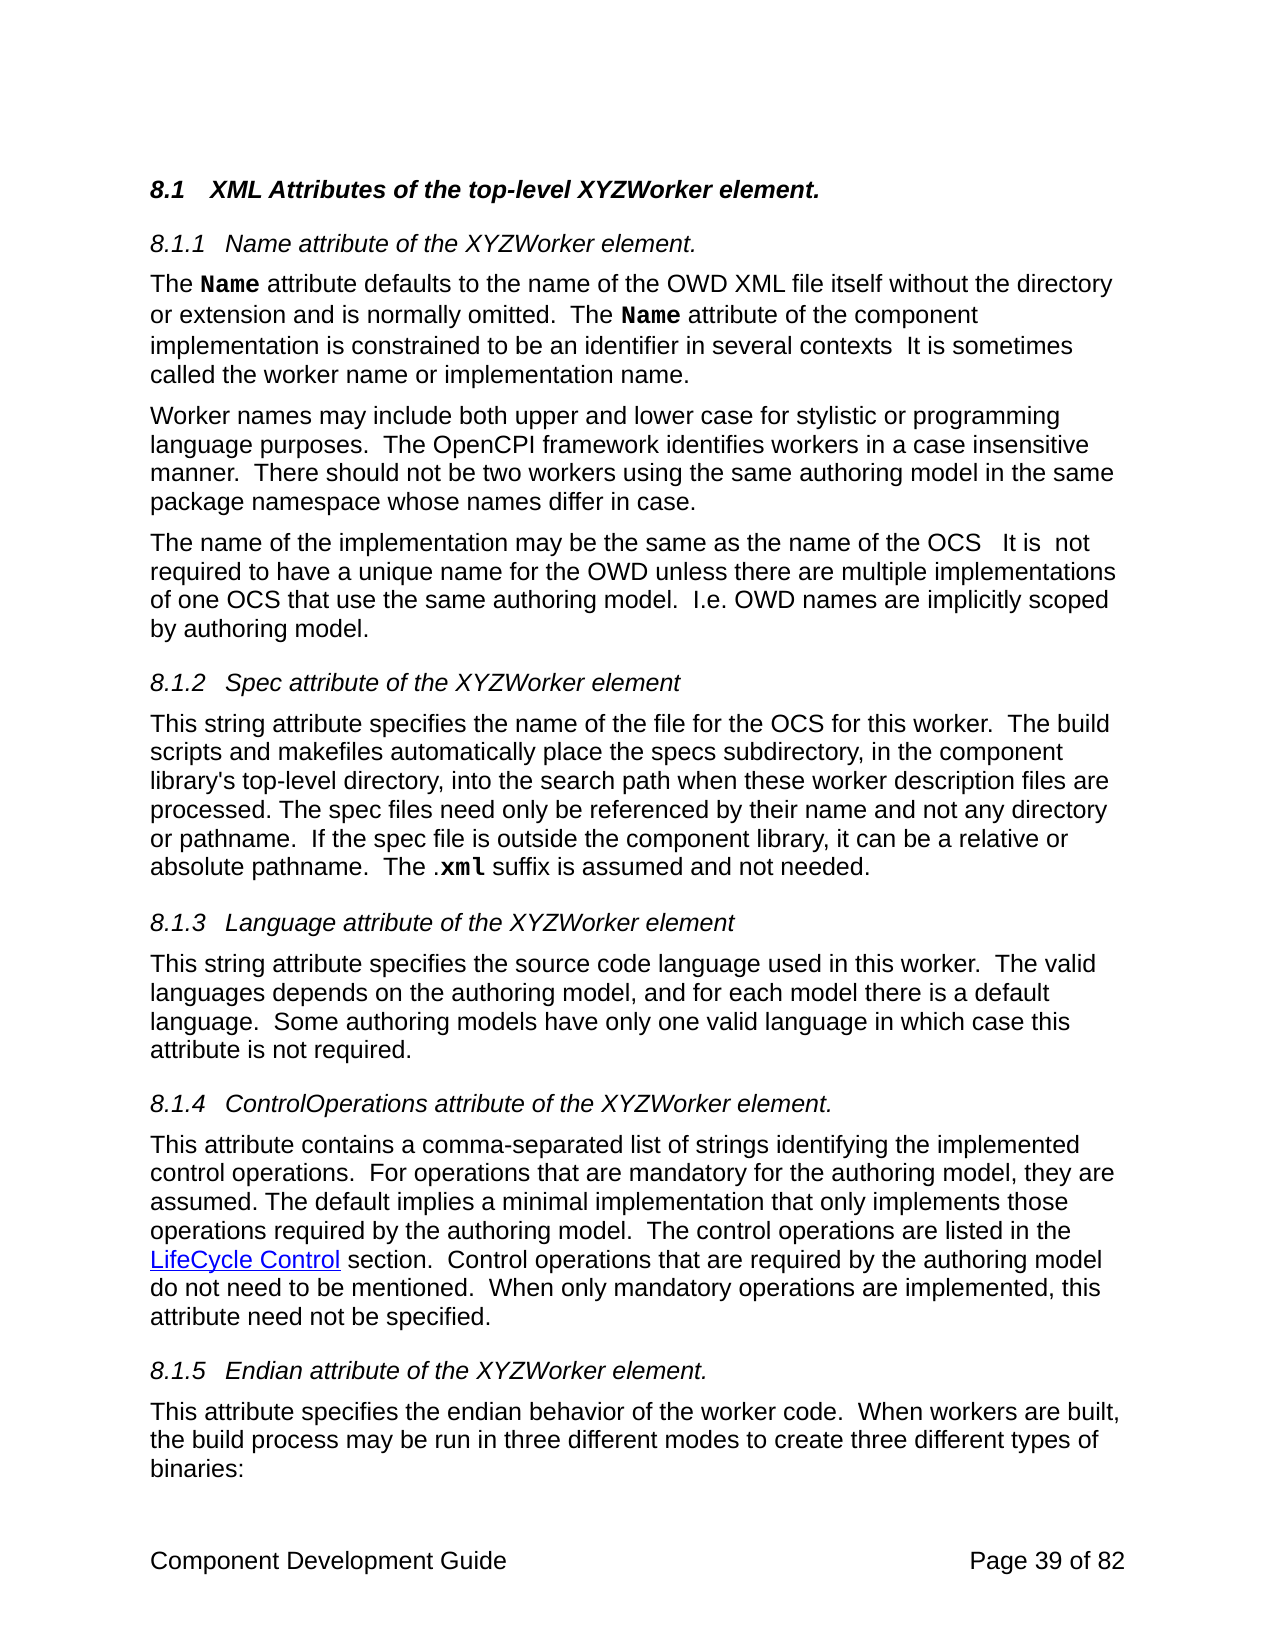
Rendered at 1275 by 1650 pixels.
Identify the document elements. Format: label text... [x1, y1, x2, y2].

text This string attribute specifies the source code language used in this worker. The valid languages depends on the authoring model, and for each model there is a default language. Some authoring models have only one valid language in which case this attribute is not required. [150, 949, 1125, 1064]
text This attribute contains a comma-separated list of strings identifying the implemented control operations. For operations that are mandatory for the authoring model, they are assumed. The default implies a minimal implementation that only implements those operations required by the authoring model. The control operations are listed in the LifeCycle Control section. Control operations that are required by the authoring model do not need to be mentioned. When only mandatory operations are implemented, this attribute need not be specified. [150, 1130, 1125, 1331]
subtitle ControlOperations attribute of the XYZWorker element. [150, 1089, 1125, 1118]
text The name of the implementation may be the same as the name of the OCS It is not required to have a unique name for the OWD unless there are multiple implementations of one OCS that use the same authoring model. I.e. OWD names are implicitly scoped by authoring model. [150, 528, 1125, 643]
subtitle Endian attribute of the XYZWorker element. [150, 1356, 1125, 1385]
subtitle Spec attribute of the XYZWorker element [150, 668, 1125, 697]
text This attribute specifies the endian behavior of the worker code. When workers are built, the build process may be run in three different modes to create three different types of binaries: [150, 1397, 1125, 1483]
text Worker names may include both upper and lower case for stylistic or programming language purposes. The OpenCPI framework identifies workers in a case insensitive manner. There should not be two workers using the same authoring model in the same package namespace whose names differ in case. [150, 401, 1125, 516]
text The Name attribute defaults to the name of the OWD XML file itself without the directory or extension and is normally omitted. The Name attribute of the component implementation is constrained to be an identifier in several contexts It is sometimes called the worker name or implementation name. [150, 269, 1125, 389]
text This string attribute specifies the name of the file for the OCS for this worker. The build scripts and makefiles automatically place the specs subdirectory, in the component library's top-level directory, into the search path when these worker description files are processed. The spec files need only be referenced by their name and not any directory or pathname. If the spec file is outside the component library, it can be a relative or absolute pathname. The .xml suffix is assumed and not needed. [150, 708, 1125, 883]
subtitle XML Attributes of the top-level XYZWorker element. [150, 175, 1125, 204]
subtitle Name attribute of the XYZWorker element. [150, 229, 1125, 257]
subtitle Language attribute of the XYZWorker element [150, 908, 1125, 937]
